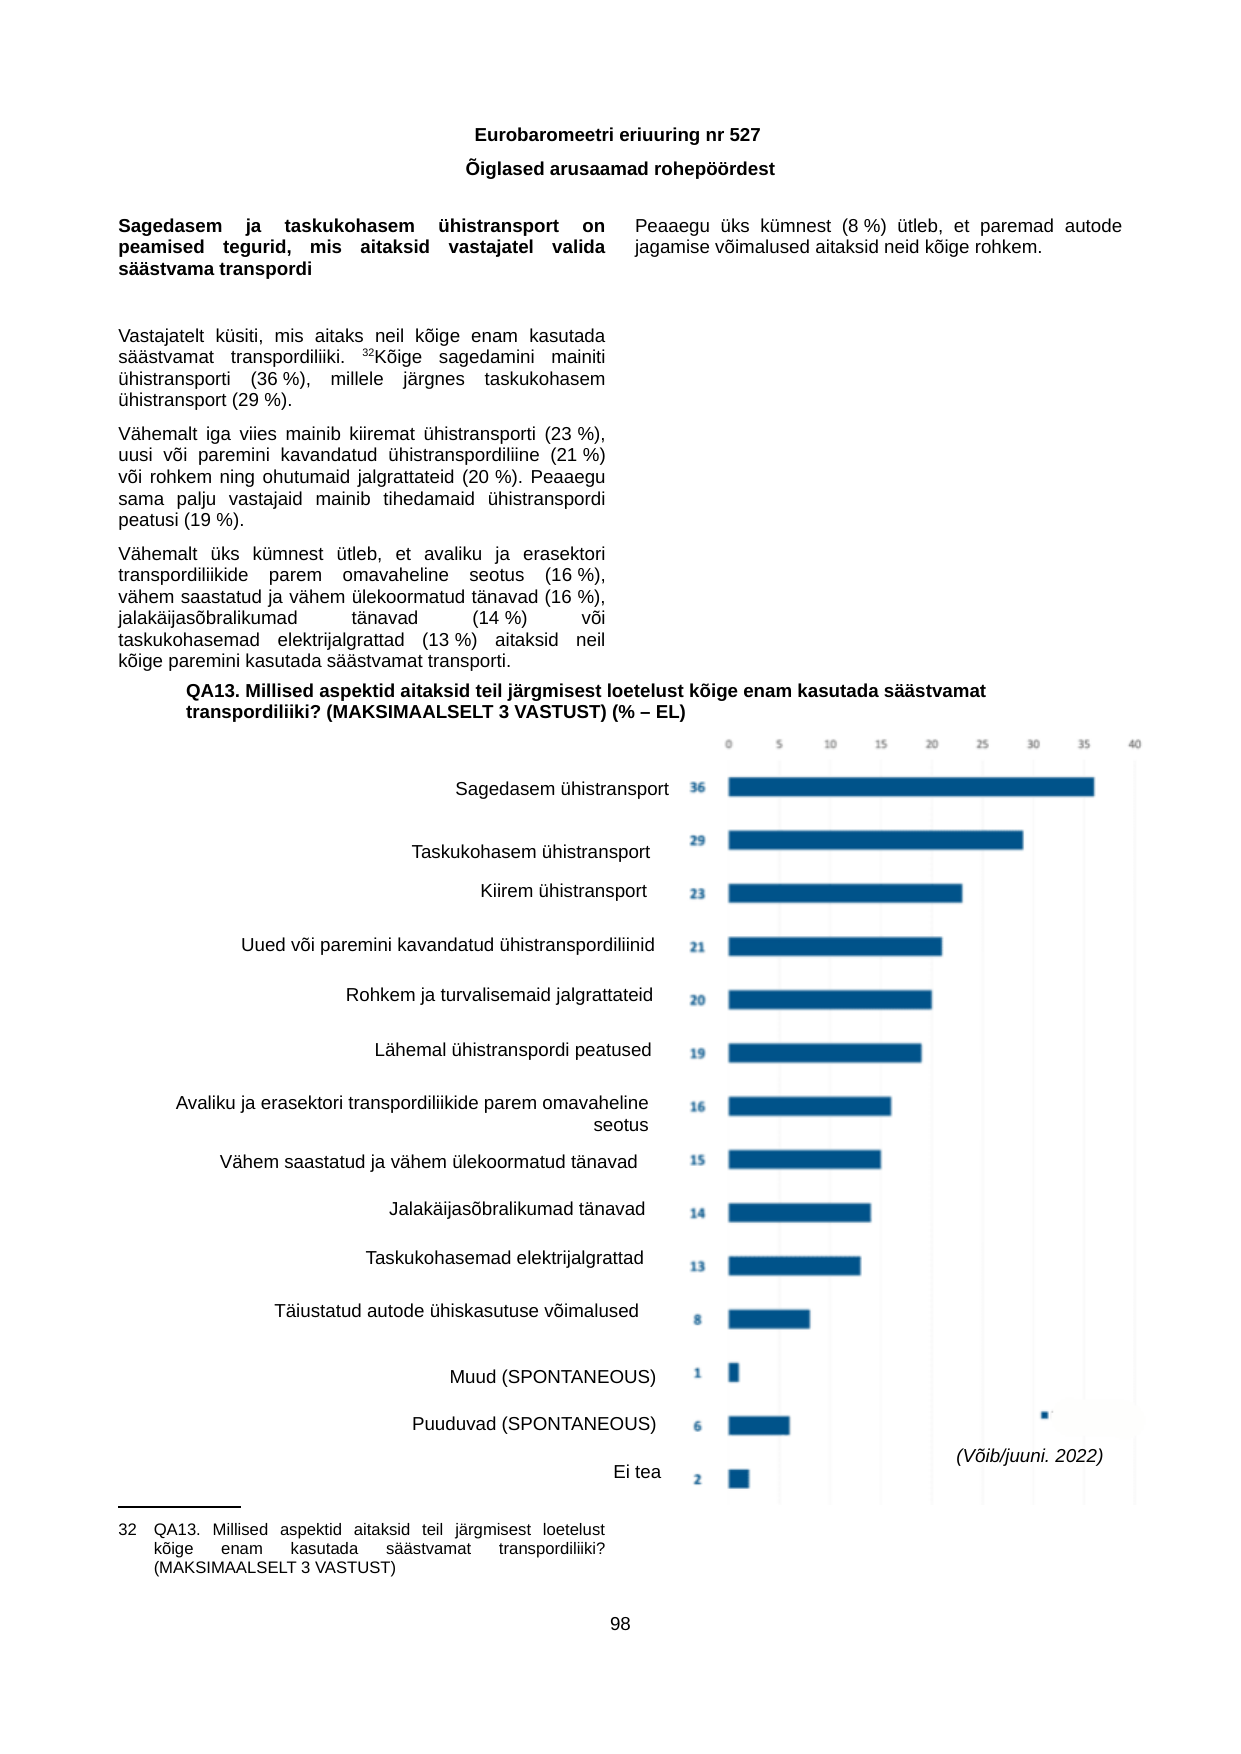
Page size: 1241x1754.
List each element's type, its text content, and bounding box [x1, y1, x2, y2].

text Peaaegu üks kümnest (8 %) ütleb, et paremad autode jagamise võimalused aitaksid neid kõige rohkem. [635, 214, 1122, 258]
text Vähemalt üks kümnest ütleb, et avaliku ja erasektori transpordiliikide parem omavaheline seotus (16 %), vähem saastatud ja vähem ülekoormatud tänavad (16 %), jalakäijasõbralikumad tänavad (14 %) või taskukohasemad elektrijalgrattad (13 %) aitaksid neil kõige paremini kasutada säästvamat transporti. [118, 542, 605, 672]
text QA13. Millised aspektid aitaksid teil järgmisest loetelust kõige enam kasutada säästvamat transpordiliiki? (MAKSIMAALSELT 3 VASTUST) [118, 1519, 605, 1577]
text Vähemalt iga viies mainib kiiremat ühistransporti (23 %), uusi või paremini kavandatud ühistranspordiliine (21 %) või rohkem ning ohutumaid jalgrattateid (20 %). Peaaegu sama palju vastajaid mainib tihedamaid ühistranspordi peatusi (19 %). [118, 423, 605, 530]
picture [678, 713, 1173, 1505]
text Vastajatelt küsiti, mis aitaks neil kõige enam kasutada säästvamat transpordiliiki. Kõige sagedamini mainiti ühistransporti (36 %), millele järgnes taskukohasem ühistransport (29 %). [118, 324, 605, 411]
text Sagedasem ja taskukohasem ühistransport on peamised tegurid, mis aitaksid vastajatel valida säästvama transpordi [118, 214, 605, 279]
